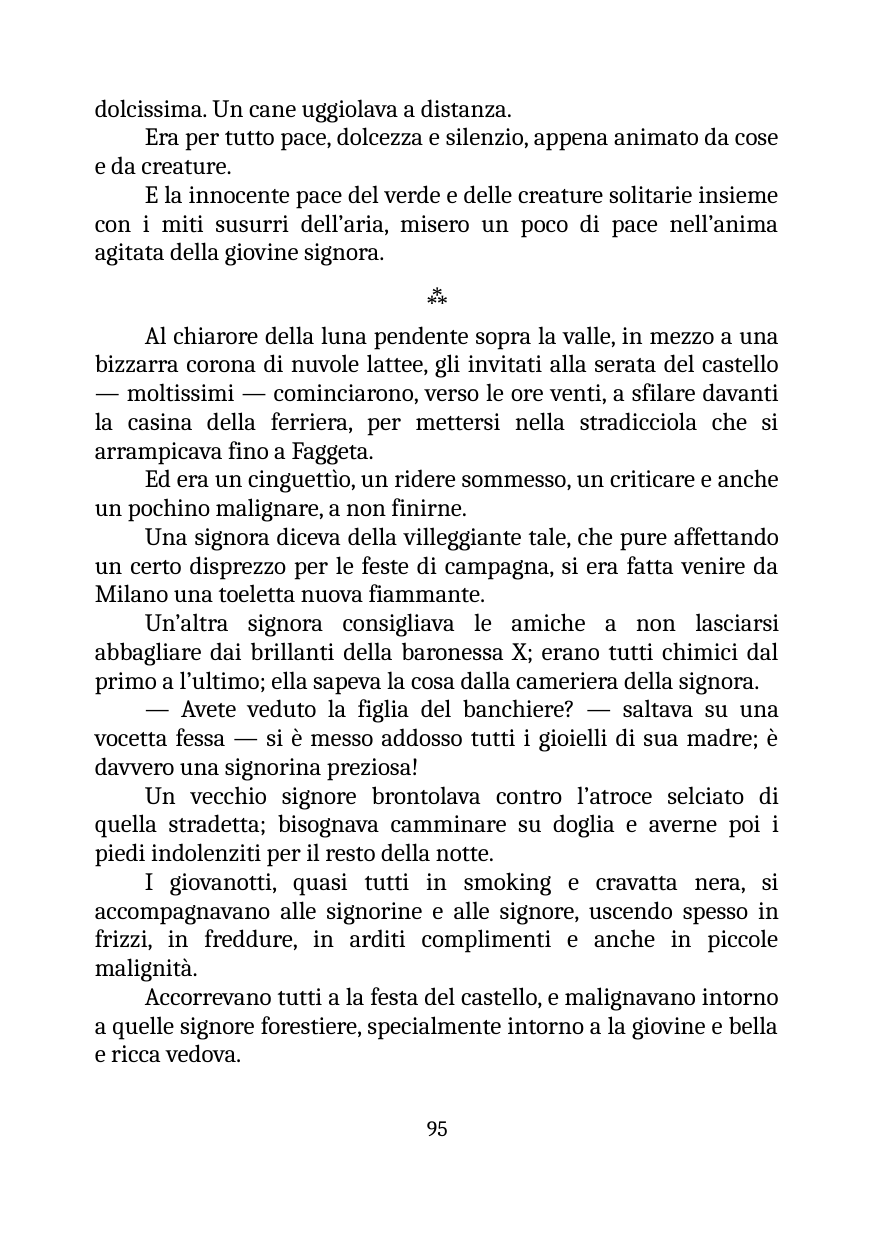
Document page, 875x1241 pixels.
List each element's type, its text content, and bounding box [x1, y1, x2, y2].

text Al chiarore della luna pendente sopra la valle, in mezzo a una bizzarra corona di nuvole lattee, gli invitati alla serata del castello — moltissimi — cominciarono, verso le ore venti, a sfilare davanti la casina della ferriera, per mettersi nella stradicciola che si arrampicava fino a Faggeta. [94, 322, 779, 465]
text Accorrevano tutti a la festa del castello, e malignavano intorno a quelle signore forestiere, specialmente intorno a la giovine e bella e ricca vedova. [94, 983, 779, 1069]
text Un’altra signora consigliava le amiche a non lasciarsi abbagliare dai brillanti della baronessa X; erano tutti chimici dal primo a l’ultimo; ella sapeva la cosa dalla cameriera della signora. [94, 609, 779, 695]
text E la innocente pace del verde e delle creature solitarie insieme con i miti susurri dell’aria, misero un poco di pace nell’anima agitata della giovine signora. [94, 181, 779, 267]
text ⁂ [94, 285, 779, 310]
text Ed era un cinguettìo, un ridere sommesso, un criticare e anche un pochino malignare, a non finirne. [94, 465, 779, 523]
text I giovanotti, quasi tutti in smoking e cravatta nera, si accompagnavano alle signorine e alle signore, uscendo spesso in frizzi, in freddure, in arditi complimenti e anche in piccole malignità. [94, 868, 779, 983]
text Una signora diceva della villeggiante tale, che pure affettando un certo disprezzo per le feste di campagna, si era fatta venire da Milano una toeletta nuova fiammante. [94, 523, 779, 609]
text dolcissima. Un cane uggiolava a distanza. [94, 94, 779, 123]
text Un vecchio signore brontolava contro l’atroce selciato di quella stradetta; bisognava camminare su doglia e averne poi i piedi indolenziti per il resto della notte. [94, 782, 779, 868]
text Era per tutto pace, dolcezza e silenzio, appena animato da cose e da creature. [94, 123, 779, 181]
text — Avete veduto la figlia del banchiere? — saltava su una vocetta fessa — si è messo addosso tutti i gioielli di sua madre; è davvero una signorina preziosa! [94, 695, 779, 782]
